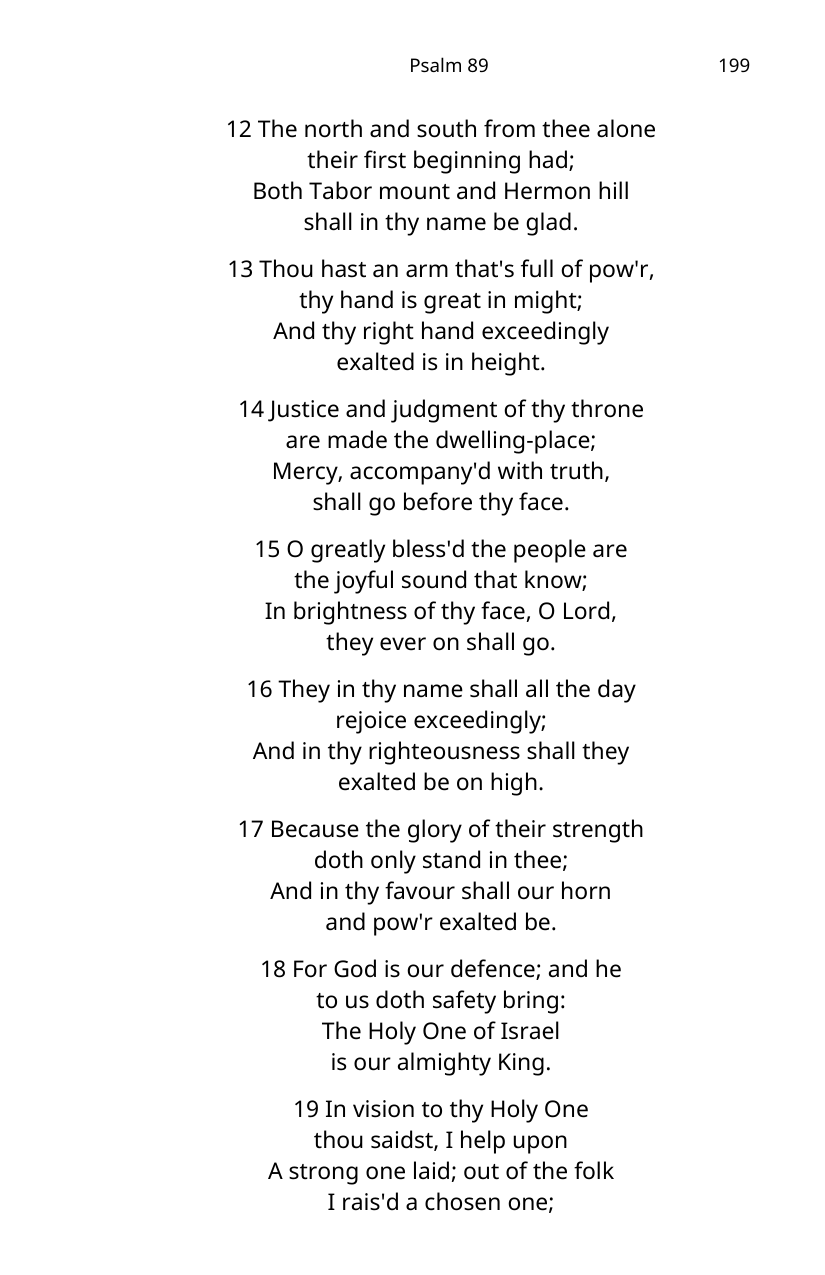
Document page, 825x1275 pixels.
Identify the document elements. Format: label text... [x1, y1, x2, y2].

text 12 The north and south from thee alone their first beginning had; Both Tabor mount and Hermon hill shall in thy name be glad. [132, 112, 750, 237]
text 17 Because the glory of their strength doth only stand in thee; And in thy favour shall our horn and pow'r exalted be. [132, 812, 750, 937]
text 14 Justice and judgment of thy throne are made the dwelling-place; Mercy, accompany'd with truth, shall go before thy face. [132, 392, 750, 517]
text 13 Thou hast an arm that's full of pow'r, thy hand is great in might; And thy right hand exceedingly exalted is in height. [132, 252, 750, 377]
text 15 O greatly bless'd the people are the joyful sound that know; In brightness of thy face, O Lord, they ever on shall go. [132, 532, 750, 657]
text 18 For God is our defence; and he to us doth safety bring: The Holy One of Israel is our almighty King. [132, 952, 750, 1077]
text 19 In vision to thy Holy One thou saidst, I help upon A strong one laid; out of the folk I rais'd a chosen one; [132, 1092, 750, 1217]
text 16 They in thy name shall all the day rejoice exceedingly; And in thy righteousness shall they exalted be on high. [132, 672, 750, 797]
